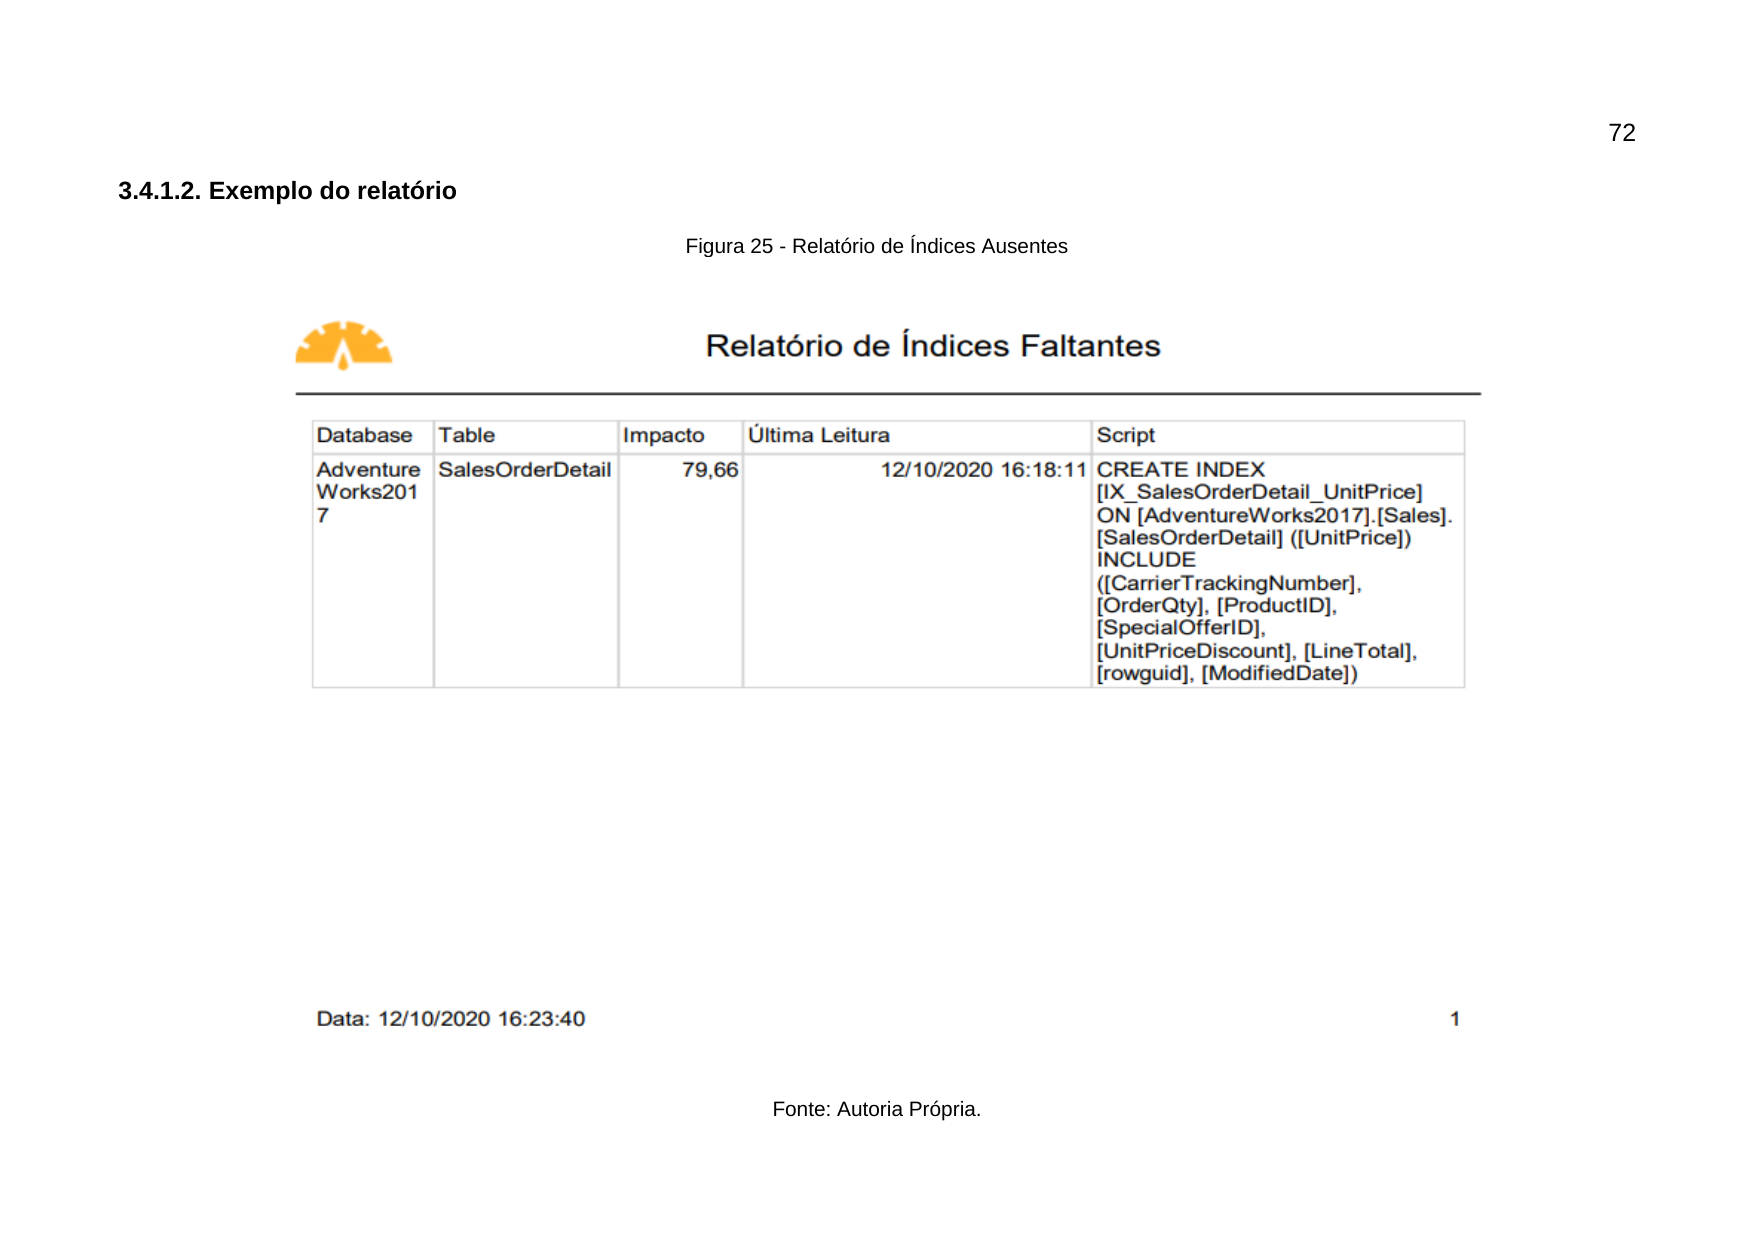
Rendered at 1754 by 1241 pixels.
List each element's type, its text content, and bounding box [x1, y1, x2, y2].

subtitle 3.4.1.2. Exemplo do relatório [118, 176, 1636, 205]
text Fonte: Autoria Própria. [118, 1073, 1636, 1121]
text Figura 25 - Relatório de Índices Ausentes [118, 234, 1636, 258]
picture [247, 257, 1507, 1073]
